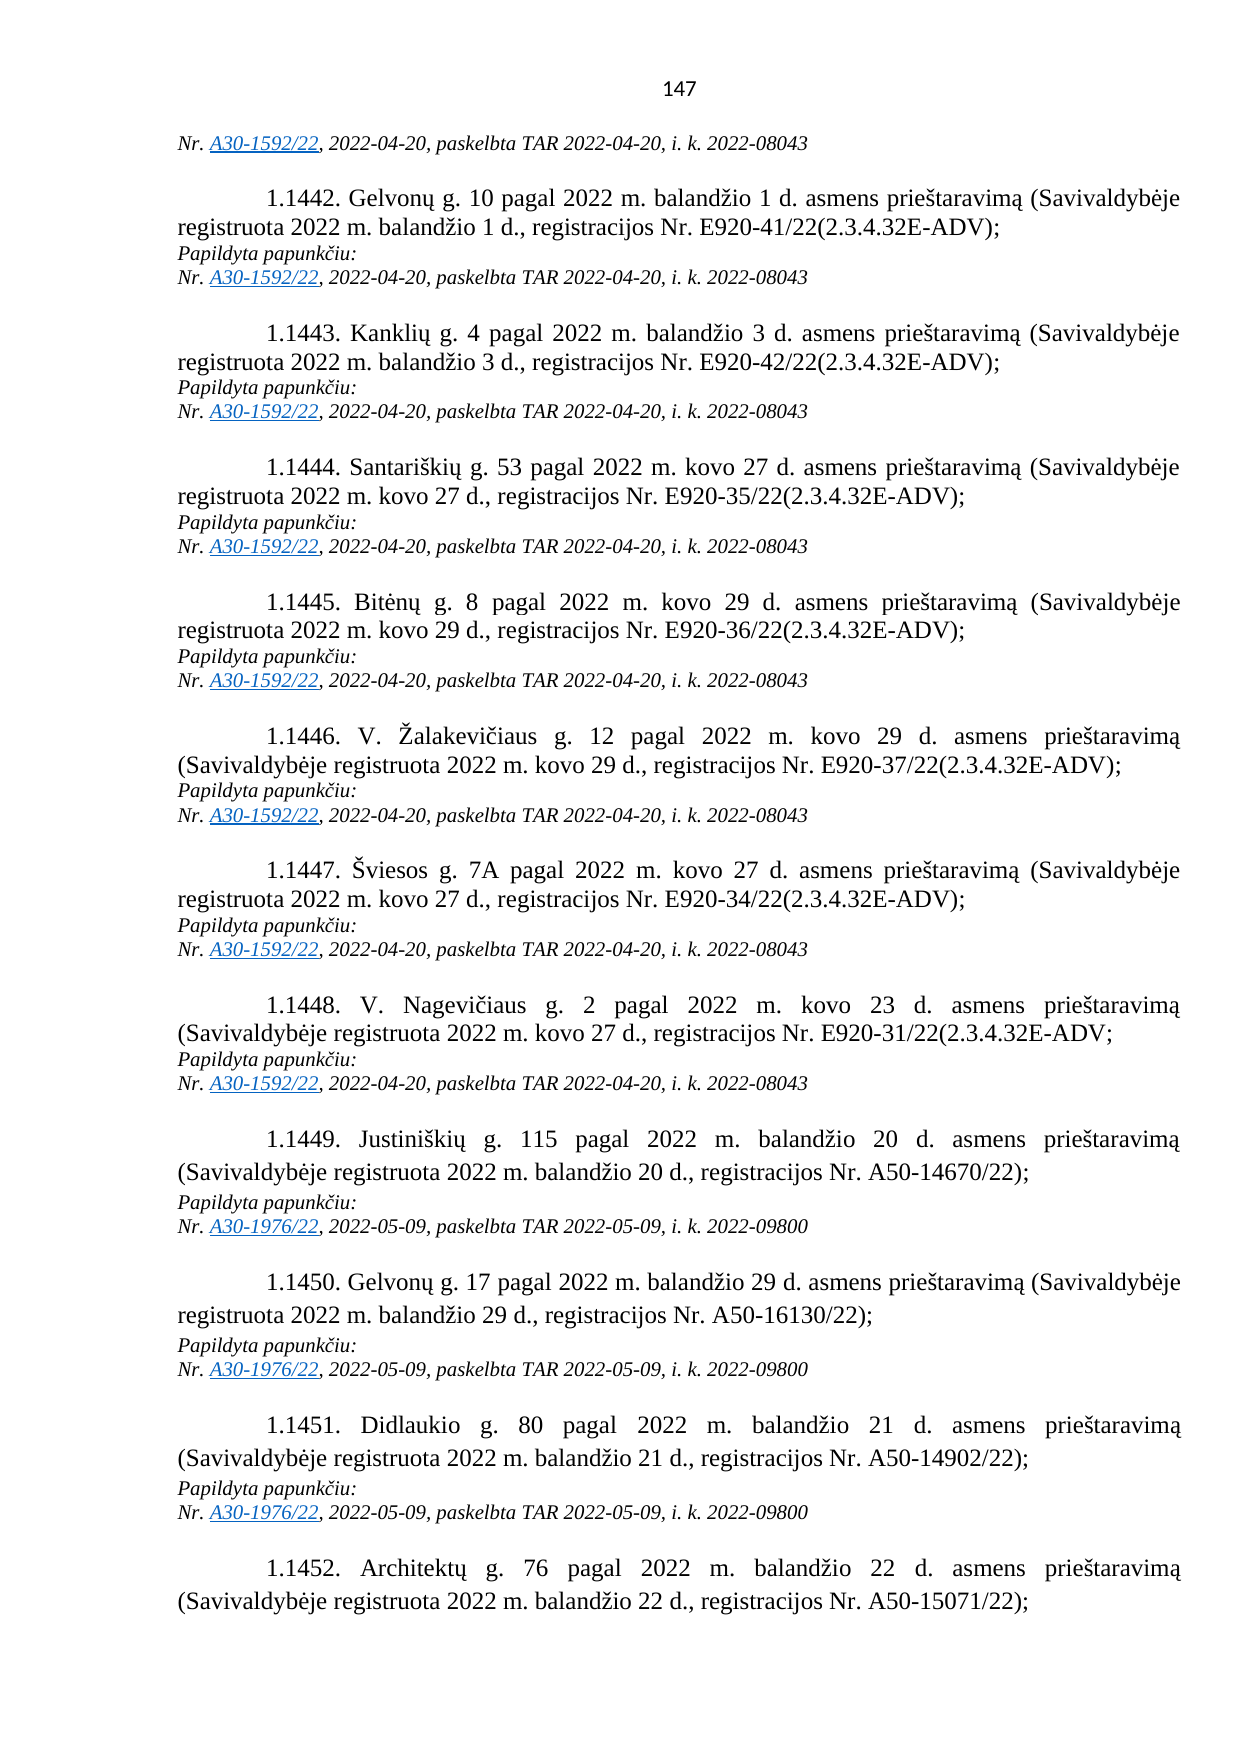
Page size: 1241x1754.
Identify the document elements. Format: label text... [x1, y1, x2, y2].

text Papildyta papunkčiu: [177, 1190, 1181, 1214]
text 1.1447. Šviesos g. 7A pagal 2022 m. kovo 27 d. asmens prieštaravimą (Savivaldybėje registruota 2022 m. kovo 27 d., registracijos Nr. E920-34/22(2.3.4.32E-ADV); [177, 855, 1181, 913]
text Nr. A30-1592/22, 2022-04-20, paskelbta TAR 2022-04-20, i. k. 2022-08043 [177, 802, 1181, 827]
text Nr. A30-1592/22, 2022-04-20, paskelbta TAR 2022-04-20, i. k. 2022-08043 [177, 668, 1181, 692]
text Nr. A30-1976/22, 2022-05-09, paskelbta TAR 2022-05-09, i. k. 2022-09800 [177, 1214, 1181, 1238]
text 1.1445. Bitėnų g. 8 pagal 2022 m. kovo 29 d. asmens prieštaravimą (Savivaldybėje registruota 2022 m. kovo 29 d., registracijos Nr. E920-36/22(2.3.4.32E-ADV); [177, 587, 1181, 644]
text Papildyta papunkčiu: [177, 644, 1181, 668]
text 1.1444. Santariškių g. 53 pagal 2022 m. kovo 27 d. asmens prieštaravimą (Savivaldybėje registruota 2022 m. kovo 27 d., registracijos Nr. E920-35/22(2.3.4.32E-ADV); [177, 452, 1181, 510]
text Papildyta papunkčiu: [177, 1047, 1181, 1071]
text 1.1442. Gelvonų g. 10 pagal 2022 m. balandžio 1 d. asmens prieštaravimą (Savivaldybėje registruota 2022 m. balandžio 1 d., registracijos Nr. E920-41/22(2.3.4.32E-ADV); [177, 183, 1181, 241]
text 1.1451. Didlaukio g. 80 pagal 2022 m. balandžio 21 d. asmens prieštaravimą (Savivaldybėje registruota 2022 m. balandžio 21 d., registracijos Nr. A50-14902/22); [177, 1410, 1181, 1472]
text Nr. A30-1976/22, 2022-05-09, paskelbta TAR 2022-05-09, i. k. 2022-09800 [177, 1357, 1181, 1381]
text Nr. A30-1976/22, 2022-05-09, paskelbta TAR 2022-05-09, i. k. 2022-09800 [177, 1500, 1181, 1524]
text 1.1450. Gelvonų g. 17 pagal 2022 m. balandžio 29 d. asmens prieštaravimą (Savivaldybėje registruota 2022 m. balandžio 29 d., registracijos Nr. A50-16130/22); [177, 1267, 1181, 1329]
text Papildyta papunkčiu: [177, 778, 1181, 802]
text Nr. A30-1592/22, 2022-04-20, paskelbta TAR 2022-04-20, i. k. 2022-08043 [177, 131, 1181, 155]
text Papildyta papunkčiu: [177, 375, 1181, 399]
text Nr. A30-1592/22, 2022-04-20, paskelbta TAR 2022-04-20, i. k. 2022-08043 [177, 399, 1181, 423]
text 1.1449. Justiniškių g. 115 pagal 2022 m. balandžio 20 d. asmens prieštaravimą (Savivaldybėje registruota 2022 m. balandžio 20 d., registracijos Nr. A50-14670/22); [177, 1124, 1181, 1186]
text Nr. A30-1592/22, 2022-04-20, paskelbta TAR 2022-04-20, i. k. 2022-08043 [177, 265, 1181, 289]
text 1.1443. Kanklių g. 4 pagal 2022 m. balandžio 3 d. asmens prieštaravimą (Savivaldybėje registruota 2022 m. balandžio 3 d., registracijos Nr. E920-42/22(2.3.4.32E-ADV); [177, 318, 1181, 375]
text Papildyta papunkčiu: [177, 1476, 1181, 1500]
text Papildyta papunkčiu: [177, 1333, 1181, 1357]
text 1.1446. V. Žalakevičiaus g. 12 pagal 2022 m. kovo 29 d. asmens prieštaravimą (Savivaldybėje registruota 2022 m. kovo 29 d., registracijos Nr. E920-37/22(2.3.4.32E-ADV); [177, 721, 1181, 778]
text Papildyta papunkčiu: [177, 913, 1181, 937]
text Nr. A30-1592/22, 2022-04-20, paskelbta TAR 2022-04-20, i. k. 2022-08043 [177, 1071, 1181, 1095]
text Papildyta papunkčiu: [177, 510, 1181, 534]
text Papildyta papunkčiu: [177, 241, 1181, 265]
text 1.1452. Architektų g. 76 pagal 2022 m. balandžio 22 d. asmens prieštaravimą (Savivaldybėje registruota 2022 m. balandžio 22 d., registracijos Nr. A50-15071/22); [177, 1553, 1181, 1614]
text Nr. A30-1592/22, 2022-04-20, paskelbta TAR 2022-04-20, i. k. 2022-08043 [177, 937, 1181, 961]
text 1.1448. V. Nagevičiaus g. 2 pagal 2022 m. kovo 23 d. asmens prieštaravimą (Savivaldybėje registruota 2022 m. kovo 27 d., registracijos Nr. E920-31/22(2.3.4.32E-ADV; [177, 990, 1181, 1047]
text Nr. A30-1592/22, 2022-04-20, paskelbta TAR 2022-04-20, i. k. 2022-08043 [177, 534, 1181, 558]
